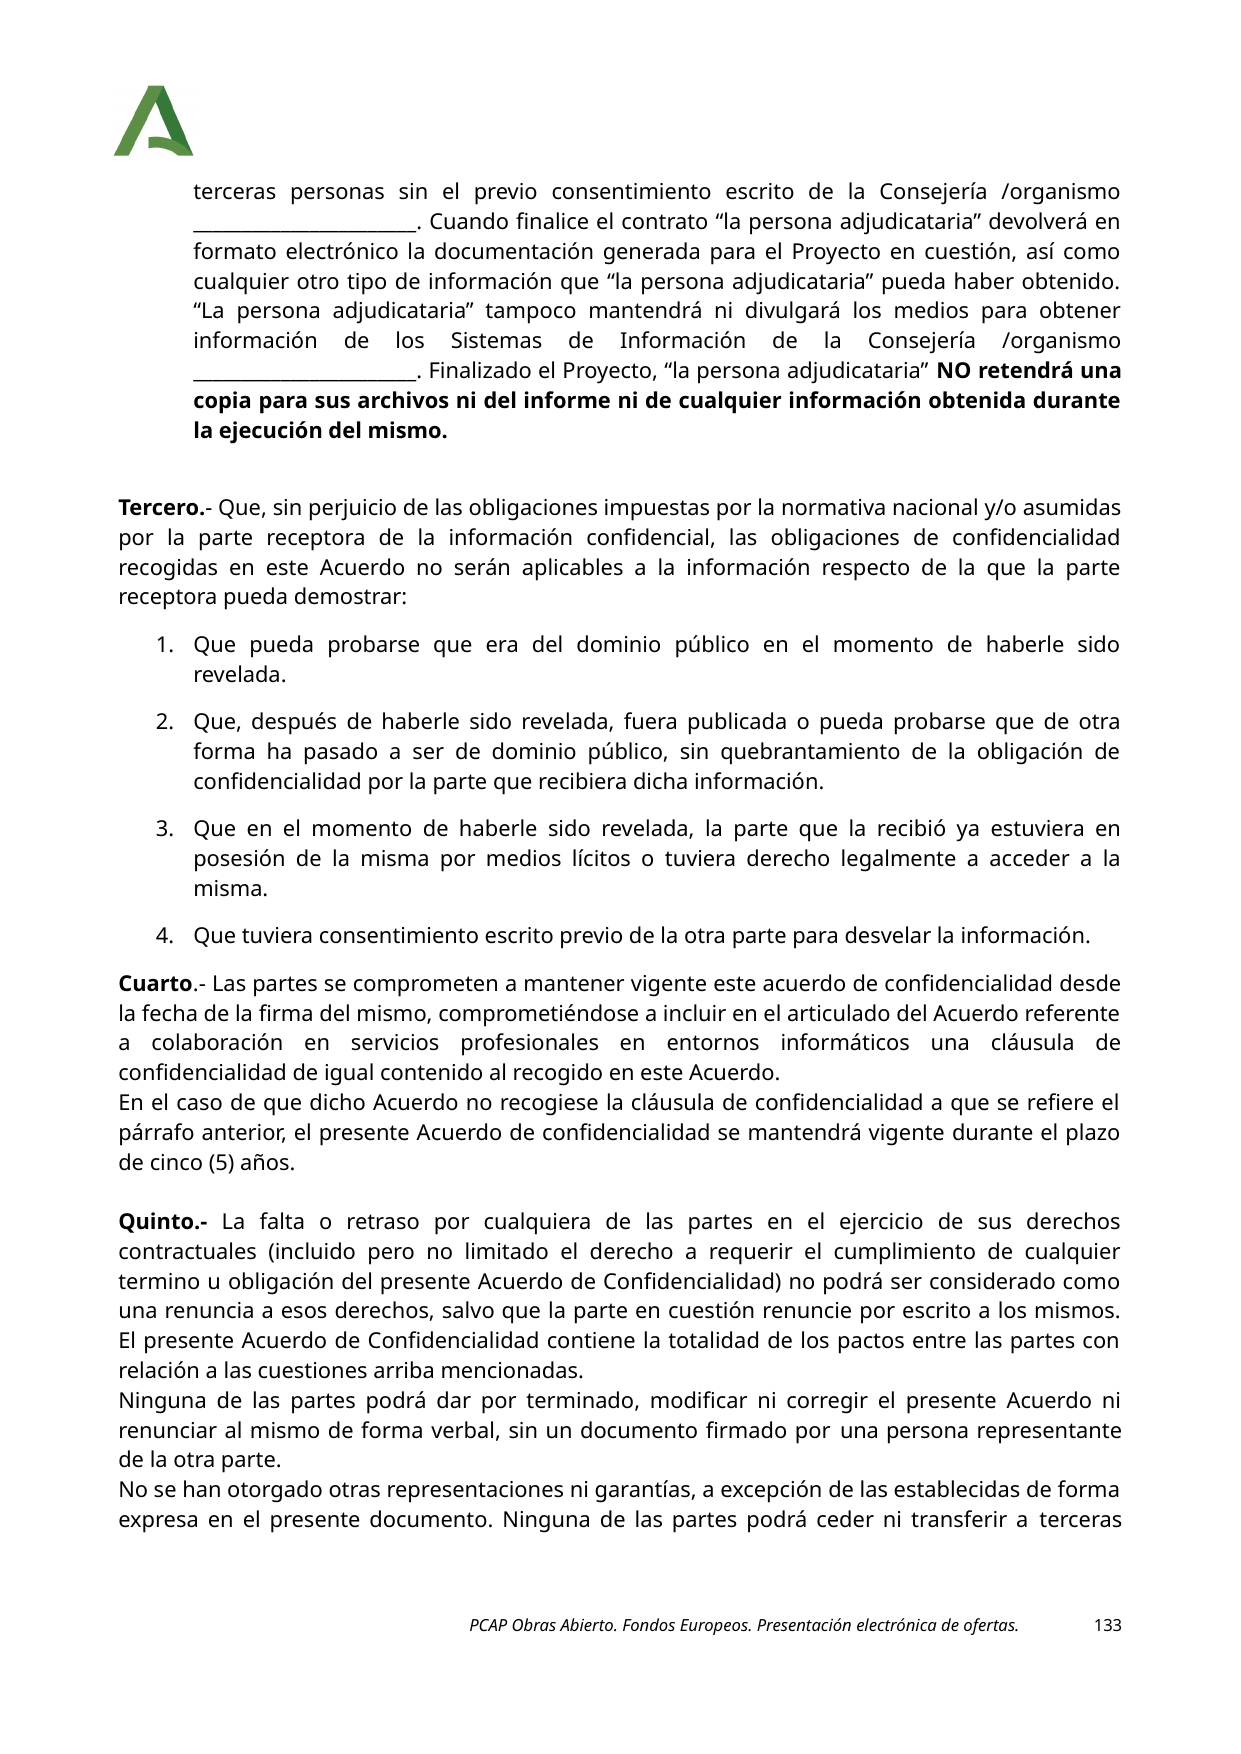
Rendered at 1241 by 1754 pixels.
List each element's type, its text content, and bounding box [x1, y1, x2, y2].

text En el caso de que dicho Acuerdo no recogiese la cláusula de confidencialidad a que se refiere el párrafo anterior, el presente Acuerdo de confidencialidad se mantendrá vigente durante el plazo de cinco (5) años. [118, 1087, 1122, 1176]
list Que, después de haberle sido revelada, fuera publicada o pueda probarse que de otra forma ha pasado a ser de dominio público, sin quebrantamiento de la obligación de confidencialidad por la parte que recibiera dicha información. [156, 706, 1122, 796]
list Que tuviera consentimiento escrito previo de la otra parte para desvelar la información. [156, 920, 1122, 950]
text Quinto.- La falta o retraso por cualquiera de las partes en el ejercicio de sus derechos contractuales (incluido pero no limitado el derecho a requerir el cumplimiento de cualquier termino u obligación del presente Acuerdo de Confidencialidad) no podrá ser considerado como una renuncia a esos derechos, salvo que la parte en cuestión renuncie por escrito a los mismos. El presente Acuerdo de Confidencialidad contiene la totalidad de los pactos entre las partes con relación a las cuestiones arriba mencionadas. [118, 1206, 1122, 1385]
text Cuarto.- Las partes se comprometen a mantener vigente este acuerdo de confidencialidad desde la fecha de la firma del mismo, comprometiéndose a incluir en el articulado del Acuerdo referente a colaboración en servicios profesionales en entornos informáticos una cláusula de confidencialidad de igual contenido al recogido en este Acuerdo. [118, 968, 1122, 1087]
list Que en el momento de haberle sido revelada, la parte que la recibió ya estuviera en posesión de la misma por medios lícitos o tuviera derecho legalmente a acceder a la misma. [156, 813, 1122, 903]
list terceras personas sin el previo consentimiento escrito de la Consejería /organismo _______________________. Cuando finalice el contrato “la persona adjudicataria” devolverá en formato electrónico la documentación generada para el Proyecto en cuestión, así como cualquier otro tipo de información que “la persona adjudicataria” pueda haber obtenido. “La persona adjudicataria” tampoco mantendrá ni divulgará los medios para obtener información de los Sistemas de Información de la Consejería /organismo _______________________. Finalizado el Proyecto, “la persona adjudicataria” NO retendrá una copia para sus archivos ni del informe ni de cualquier información obtenida durante la ejecución del mismo. [156, 176, 1122, 444]
list Que pueda probarse que era del dominio público en el momento de haberle sido revelada. [156, 629, 1122, 688]
text No se han otorgado otras representaciones ni garantías, a excepción de las establecidas de forma expresa en el presente documento. Ninguna de las partes podrá ceder ni transferir a terceras [118, 1474, 1122, 1534]
text Tercero.- Que, sin perjuicio de las obligaciones impuestas por la normativa nacional y/o asumidas por la parte receptora de la información confidencial, las obligaciones de confidencialidad recogidas en este Acuerdo no serán aplicables a la información respecto de la que la parte receptora pueda demostrar: [118, 492, 1122, 611]
text Ninguna de las partes podrá dar por terminado, modificar ni corregir el presente Acuerdo ni renunciar al mismo de forma verbal, sin un documento firmado por una persona representante de la otra parte. [118, 1385, 1122, 1474]
picture [109, 81, 198, 160]
